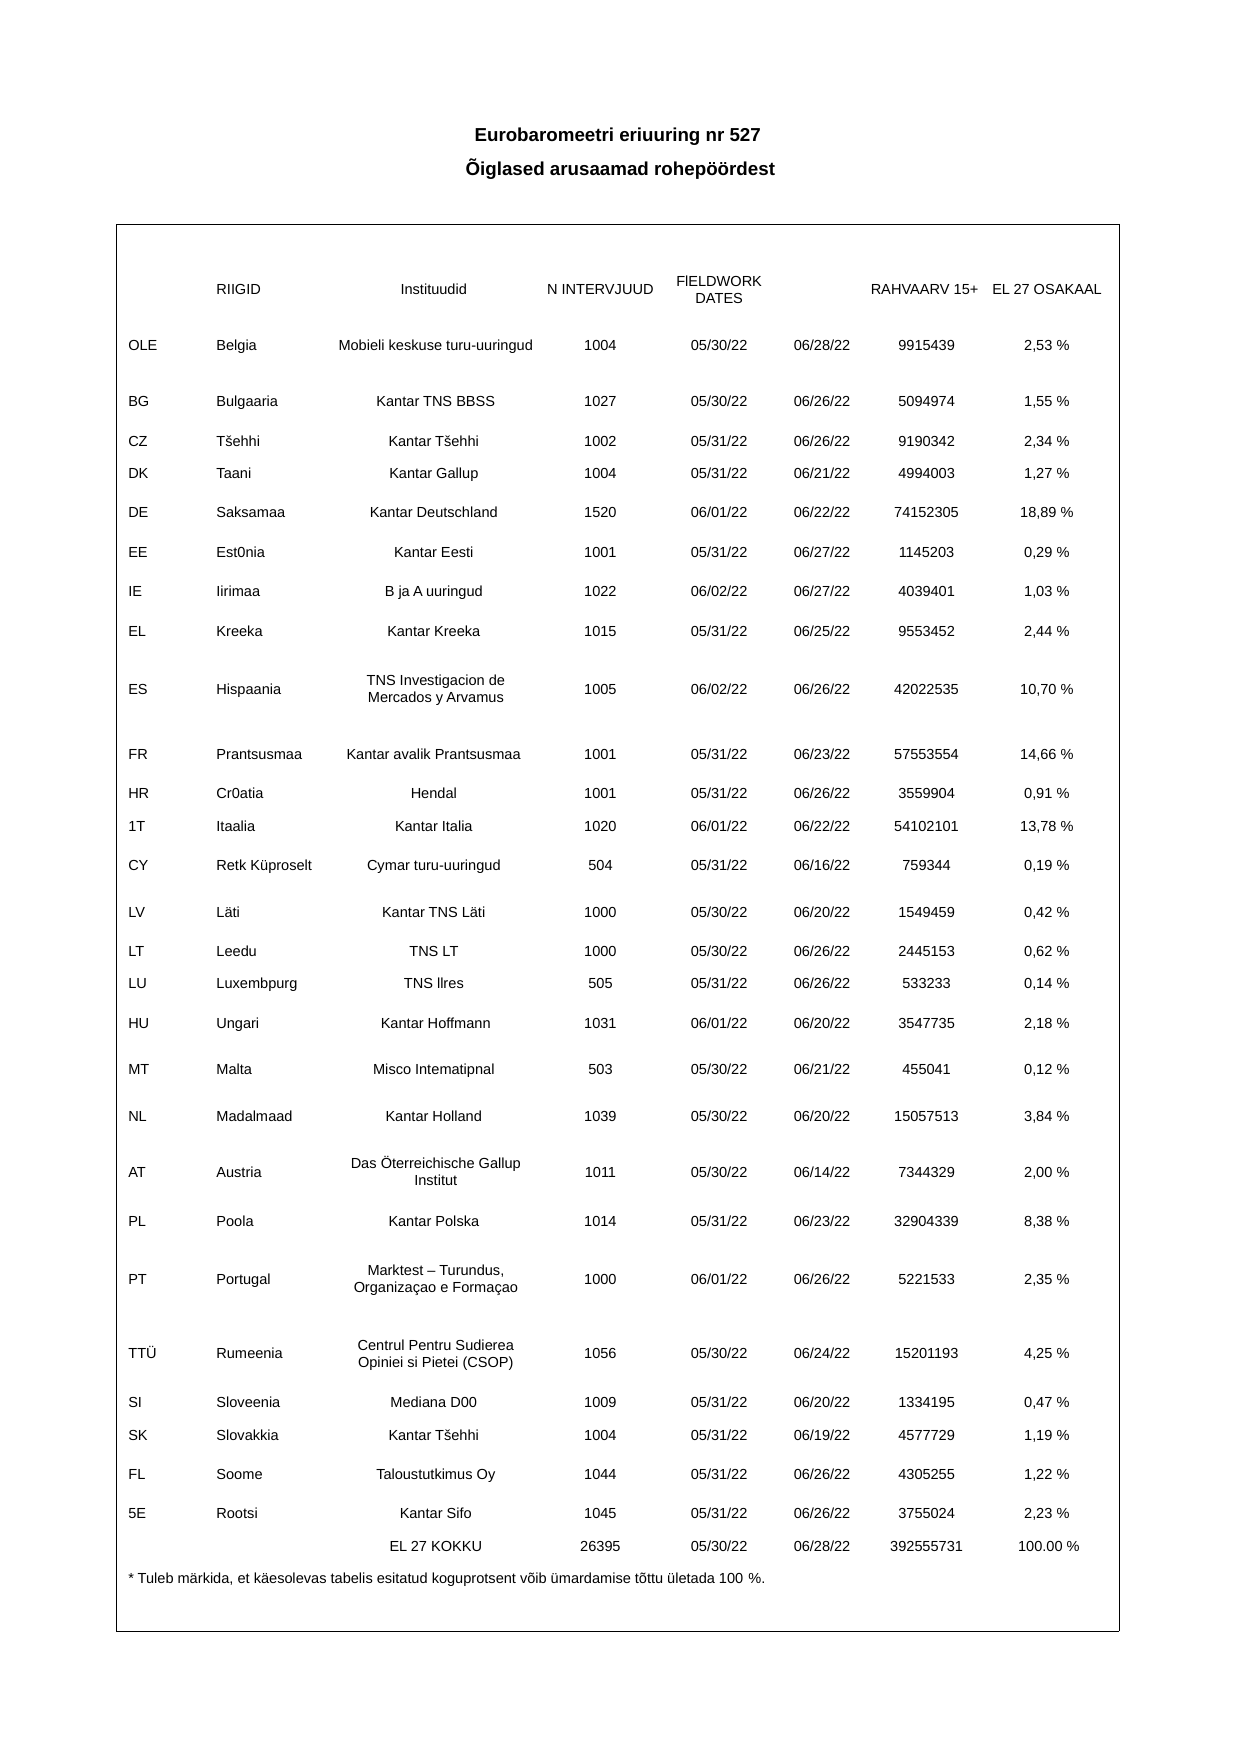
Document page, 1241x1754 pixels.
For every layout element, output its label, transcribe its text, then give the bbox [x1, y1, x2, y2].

table_cell 503 [540, 1046, 660, 1093]
table_cell 0,19 % [987, 842, 1110, 888]
table_cell Portugal [213, 1237, 331, 1321]
table_cell 9915439 [866, 313, 987, 378]
table_cell 14/06/22 [778, 1139, 866, 1204]
table_cell 0,12 % [987, 1046, 1110, 1093]
table_cell 20/06/22 [778, 1386, 866, 1418]
table_cell 42022535 [866, 647, 987, 731]
table_cell Slovakkia [213, 1418, 331, 1451]
table_cell Kantar Deutschland [331, 489, 540, 536]
table_cell 13,78 % [987, 810, 1110, 842]
table_cell 2,35 % [987, 1237, 1110, 1321]
table_cell Cr0atia [213, 777, 331, 810]
table_cell Kantar TNS Läti [331, 889, 540, 935]
table_cell Sloveenia [213, 1386, 331, 1418]
table_cell 74152305 [866, 489, 987, 536]
table_cell 0,14 % [987, 968, 1110, 1000]
table_cell [213, 1530, 331, 1562]
table_cell [125, 1530, 213, 1562]
table_cell Läti [213, 889, 331, 935]
table_cell TNS llres [331, 968, 540, 1000]
table_cell 22/06/22 [778, 810, 866, 842]
table_cell 26/06/22 [778, 1497, 866, 1529]
table_cell 1,19 % [987, 1418, 1110, 1451]
table_cell Saksamaa [213, 489, 331, 536]
table_cell 0,62 % [987, 935, 1110, 967]
table_header N INTERVJUUD [540, 266, 660, 313]
table_cell 1005 [540, 647, 660, 731]
table_cell 19/06/22 [778, 1418, 866, 1451]
table_cell 27/06/22 [778, 568, 866, 614]
table_cell 30/05/22 [660, 1321, 778, 1386]
table_cell Soome [213, 1451, 331, 1497]
table_cell 9553452 [866, 615, 987, 647]
table_cell Malta [213, 1046, 331, 1093]
table_cell 1145203 [866, 536, 987, 568]
table_cell 30/05/22 [660, 1530, 778, 1562]
table_cell 26/06/22 [778, 647, 866, 731]
table_cell 28/06/22 [778, 313, 866, 378]
table_cell 31/05/22 [660, 777, 778, 810]
table_cell B ja A uuringud [331, 568, 540, 614]
table_header RIIGID [213, 266, 331, 313]
table_cell 2,53 % [987, 313, 1110, 378]
table_cell 3547735 [866, 1000, 987, 1046]
table_cell NL [125, 1093, 213, 1139]
table_cell Kantar avalik Prantsusmaa [331, 731, 540, 777]
table_cell SI [125, 1386, 213, 1418]
table_cell * Tuleb märkida, et käesolevas tabelis esitatud koguprotsent võib ümardamise tõttu ületada 100 %. [125, 1562, 1110, 1594]
table_cell 0,29 % [987, 536, 1110, 568]
table_cell 26/06/22 [778, 378, 866, 424]
table_cell 1520 [540, 489, 660, 536]
table_cell 1022 [540, 568, 660, 614]
table_cell 02/06/22 [660, 568, 778, 614]
table_cell 30/05/22 [660, 313, 778, 378]
table_cell 1027 [540, 378, 660, 424]
table_cell Kantar Polska [331, 1204, 540, 1237]
table_cell 3559904 [866, 777, 987, 810]
table_cell 1001 [540, 536, 660, 568]
table_cell 24/06/22 [778, 1321, 866, 1386]
table_cell 31/05/22 [660, 842, 778, 888]
table_cell 1001 [540, 731, 660, 777]
table_cell 30/05/22 [660, 889, 778, 935]
table_cell Mobieli keskuse turu-uuringud [331, 313, 540, 378]
table_cell 533233 [866, 968, 987, 1000]
table_cell DK [125, 457, 213, 489]
table_cell 1014 [540, 1204, 660, 1237]
table_cell PT [125, 1237, 213, 1321]
table_cell Kantar Kreeka [331, 615, 540, 647]
table_cell 20/06/22 [778, 1093, 866, 1139]
table_cell 31/05/22 [660, 1386, 778, 1418]
table_cell Poola [213, 1204, 331, 1237]
table_cell 1015 [540, 615, 660, 647]
table_cell Iirimaa [213, 568, 331, 614]
table_cell 20/06/22 [778, 1000, 866, 1046]
table_cell 23/06/22 [778, 1204, 866, 1237]
table_cell Marktest – Turundus, Organizaçao e Formaçao [331, 1237, 540, 1321]
table_cell 1T [125, 810, 213, 842]
table_cell 1045 [540, 1497, 660, 1529]
table_cell 31/05/22 [660, 731, 778, 777]
table_cell Hendal [331, 777, 540, 810]
table_cell Das Öterreichische Gallup Institut [331, 1139, 540, 1204]
table_cell TNS LT [331, 935, 540, 967]
table_cell Cymar turu-uuringud [331, 842, 540, 888]
table_cell 1,22 % [987, 1451, 1110, 1497]
table_cell 31/05/22 [660, 1418, 778, 1451]
table_cell 31/05/22 [660, 968, 778, 1000]
table_cell Prantsusmaa [213, 731, 331, 777]
table_cell FL [125, 1451, 213, 1497]
table_cell 4577729 [866, 1418, 987, 1451]
table_cell 01/06/22 [660, 1237, 778, 1321]
table_cell Kreeka [213, 615, 331, 647]
table_cell 22/06/22 [778, 489, 866, 536]
table_cell 1000 [540, 1237, 660, 1321]
table_cell 504 [540, 842, 660, 888]
table_cell 8,38 % [987, 1204, 1110, 1237]
table_cell 759344 [866, 842, 987, 888]
table_cell 30/05/22 [660, 1139, 778, 1204]
table_cell 18,89 % [987, 489, 1110, 536]
table_cell 5094974 [866, 378, 987, 424]
table_cell 31/05/22 [660, 615, 778, 647]
table_cell CY [125, 842, 213, 888]
table_cell Mediana D00 [331, 1386, 540, 1418]
table_cell EL [125, 615, 213, 647]
table_cell HU [125, 1000, 213, 1046]
table_cell 27/06/22 [778, 536, 866, 568]
table_cell OLE [125, 313, 213, 378]
table_cell 3755024 [866, 1497, 987, 1529]
table_cell 26/06/22 [778, 424, 866, 457]
table_cell 31/05/22 [660, 1204, 778, 1237]
table_header [778, 266, 866, 313]
table_cell 15057513 [866, 1093, 987, 1139]
table_cell Kantar Holland [331, 1093, 540, 1139]
table_cell Kantar Eesti [331, 536, 540, 568]
table_cell 14,66 % [987, 731, 1110, 777]
table_cell 1001 [540, 777, 660, 810]
table_header [125, 266, 213, 313]
table_cell BG [125, 378, 213, 424]
table_cell Bulgaaria [213, 378, 331, 424]
table_cell 2,18 % [987, 1000, 1110, 1046]
table_cell Taani [213, 457, 331, 489]
table_cell 01/06/22 [660, 810, 778, 842]
table_cell Kantar Gallup [331, 457, 540, 489]
table_cell 01/06/22 [660, 1000, 778, 1046]
table_cell 26395 [540, 1530, 660, 1562]
table_cell 0,47 % [987, 1386, 1110, 1418]
table_cell 31/05/22 [660, 424, 778, 457]
table_cell 2445153 [866, 935, 987, 967]
table_cell HR [125, 777, 213, 810]
table_cell 1044 [540, 1451, 660, 1497]
table_cell FR [125, 731, 213, 777]
table_cell Kantar Sifo [331, 1497, 540, 1529]
table_cell PL [125, 1204, 213, 1237]
table_cell LU [125, 968, 213, 1000]
table_cell Madalmaad [213, 1093, 331, 1139]
table_cell 26/06/22 [778, 935, 866, 967]
table_cell DE [125, 489, 213, 536]
table_cell Kantar Tšehhi [331, 424, 540, 457]
table_cell 0,42 % [987, 889, 1110, 935]
table_cell 1020 [540, 810, 660, 842]
table_cell Rumeenia [213, 1321, 331, 1386]
table_cell 5E [125, 1497, 213, 1529]
table_cell Kantar Tšehhi [331, 1418, 540, 1451]
table_cell MT [125, 1046, 213, 1093]
table_header EL 27 OSAKAAL [987, 266, 1110, 313]
table_cell 01/06/22 [660, 489, 778, 536]
table_cell CZ [125, 424, 213, 457]
table_cell 20/06/22 [778, 889, 866, 935]
table_cell 1000 [540, 889, 660, 935]
table_cell 28/06/22 [778, 1530, 866, 1562]
table_cell 26/06/22 [778, 1237, 866, 1321]
table_cell 15201193 [866, 1321, 987, 1386]
table_cell 30/05/22 [660, 1093, 778, 1139]
table_cell 26/06/22 [778, 777, 866, 810]
table_cell 4039401 [866, 568, 987, 614]
table_cell 1004 [540, 1418, 660, 1451]
table_cell 31/05/22 [660, 536, 778, 568]
table_cell 16/06/22 [778, 842, 866, 888]
table_cell Retk Küproselt [213, 842, 331, 888]
table_cell 7344329 [866, 1139, 987, 1204]
table_cell 2,44 % [987, 615, 1110, 647]
table_cell 1031 [540, 1000, 660, 1046]
table_cell 30/05/22 [660, 1046, 778, 1093]
table_cell 1,03 % [987, 568, 1110, 614]
table_cell Austria [213, 1139, 331, 1204]
table_cell 1,27 % [987, 457, 1110, 489]
table_cell SK [125, 1418, 213, 1451]
table_cell 54102101 [866, 810, 987, 842]
table_cell 02/06/22 [660, 647, 778, 731]
table_cell 505 [540, 968, 660, 1000]
table_cell 2,34 % [987, 424, 1110, 457]
table_cell 1004 [540, 457, 660, 489]
table_cell 3,84 % [987, 1093, 1110, 1139]
table_cell 1039 [540, 1093, 660, 1139]
table_cell 1056 [540, 1321, 660, 1386]
table_cell TNS Investigacion de Mercados y Arvamus [331, 647, 540, 731]
table_cell 32904339 [866, 1204, 987, 1237]
table_header Instituudid [331, 266, 540, 313]
table_cell Itaalia [213, 810, 331, 842]
table_cell LV [125, 889, 213, 935]
table_cell 25/06/22 [778, 615, 866, 647]
table_cell 4994003 [866, 457, 987, 489]
table_cell 5221533 [866, 1237, 987, 1321]
table_cell 1009 [540, 1386, 660, 1418]
table_cell 2,23 % [987, 1497, 1110, 1529]
table_cell 1549459 [866, 889, 987, 935]
table_cell Rootsi [213, 1497, 331, 1529]
table_cell Kantar Italia [331, 810, 540, 842]
table_cell 30/05/22 [660, 935, 778, 967]
table_cell 31/05/22 [660, 1451, 778, 1497]
table_cell 1000 [540, 935, 660, 967]
table_cell 30/05/22 [660, 378, 778, 424]
table_cell TTÜ [125, 1321, 213, 1386]
table_cell EL 27 KOKKU [331, 1530, 540, 1562]
table_cell 23/06/22 [778, 731, 866, 777]
table_cell 392555731 [866, 1530, 987, 1562]
table_cell 21/06/22 [778, 457, 866, 489]
table_cell Kantar TNS BBSS [331, 378, 540, 424]
table_cell 1011 [540, 1139, 660, 1204]
table_cell Luxembpurg [213, 968, 331, 1000]
table_header FlELDWORK DATES [660, 266, 778, 313]
table_cell LT [125, 935, 213, 967]
table_cell 2,00 % [987, 1139, 1110, 1204]
table_cell Kantar Hoffmann [331, 1000, 540, 1046]
table_cell 0,91 % [987, 777, 1110, 810]
table_cell 31/05/22 [660, 457, 778, 489]
table_cell Belgia [213, 313, 331, 378]
table_cell AT [125, 1139, 213, 1204]
table_cell 31/05/22 [660, 1497, 778, 1529]
table_cell IE [125, 568, 213, 614]
table_cell Tšehhi [213, 424, 331, 457]
table_cell Ungari [213, 1000, 331, 1046]
table_cell 4,25 % [987, 1321, 1110, 1386]
table_cell 1002 [540, 424, 660, 457]
table_cell 1004 [540, 313, 660, 378]
table_cell EE [125, 536, 213, 568]
table_cell 10,70 % [987, 647, 1110, 731]
table_cell 26/06/22 [778, 968, 866, 1000]
table_cell 1334195 [866, 1386, 987, 1418]
table_cell Centrul Pentru Sudierea Opiniei si Pietei (CSOP) [331, 1321, 540, 1386]
table_cell ES [125, 647, 213, 731]
table_cell Est0nia [213, 536, 331, 568]
table_cell 26/06/22 [778, 1451, 866, 1497]
table_cell 455041 [866, 1046, 987, 1093]
table_cell 57553554 [866, 731, 987, 777]
table_cell Misco Intematipnal [331, 1046, 540, 1093]
table_cell 9190342 [866, 424, 987, 457]
table_header RAHVAARV 15+ [866, 266, 987, 313]
table_cell Taloustutkimus Oy [331, 1451, 540, 1497]
table_cell Leedu [213, 935, 331, 967]
table_cell 1,55 % [987, 378, 1110, 424]
table_cell 21/06/22 [778, 1046, 866, 1093]
table_cell 4305255 [866, 1451, 987, 1497]
table_cell Hispaania [213, 647, 331, 731]
table_cell 100,00 % [987, 1530, 1110, 1562]
